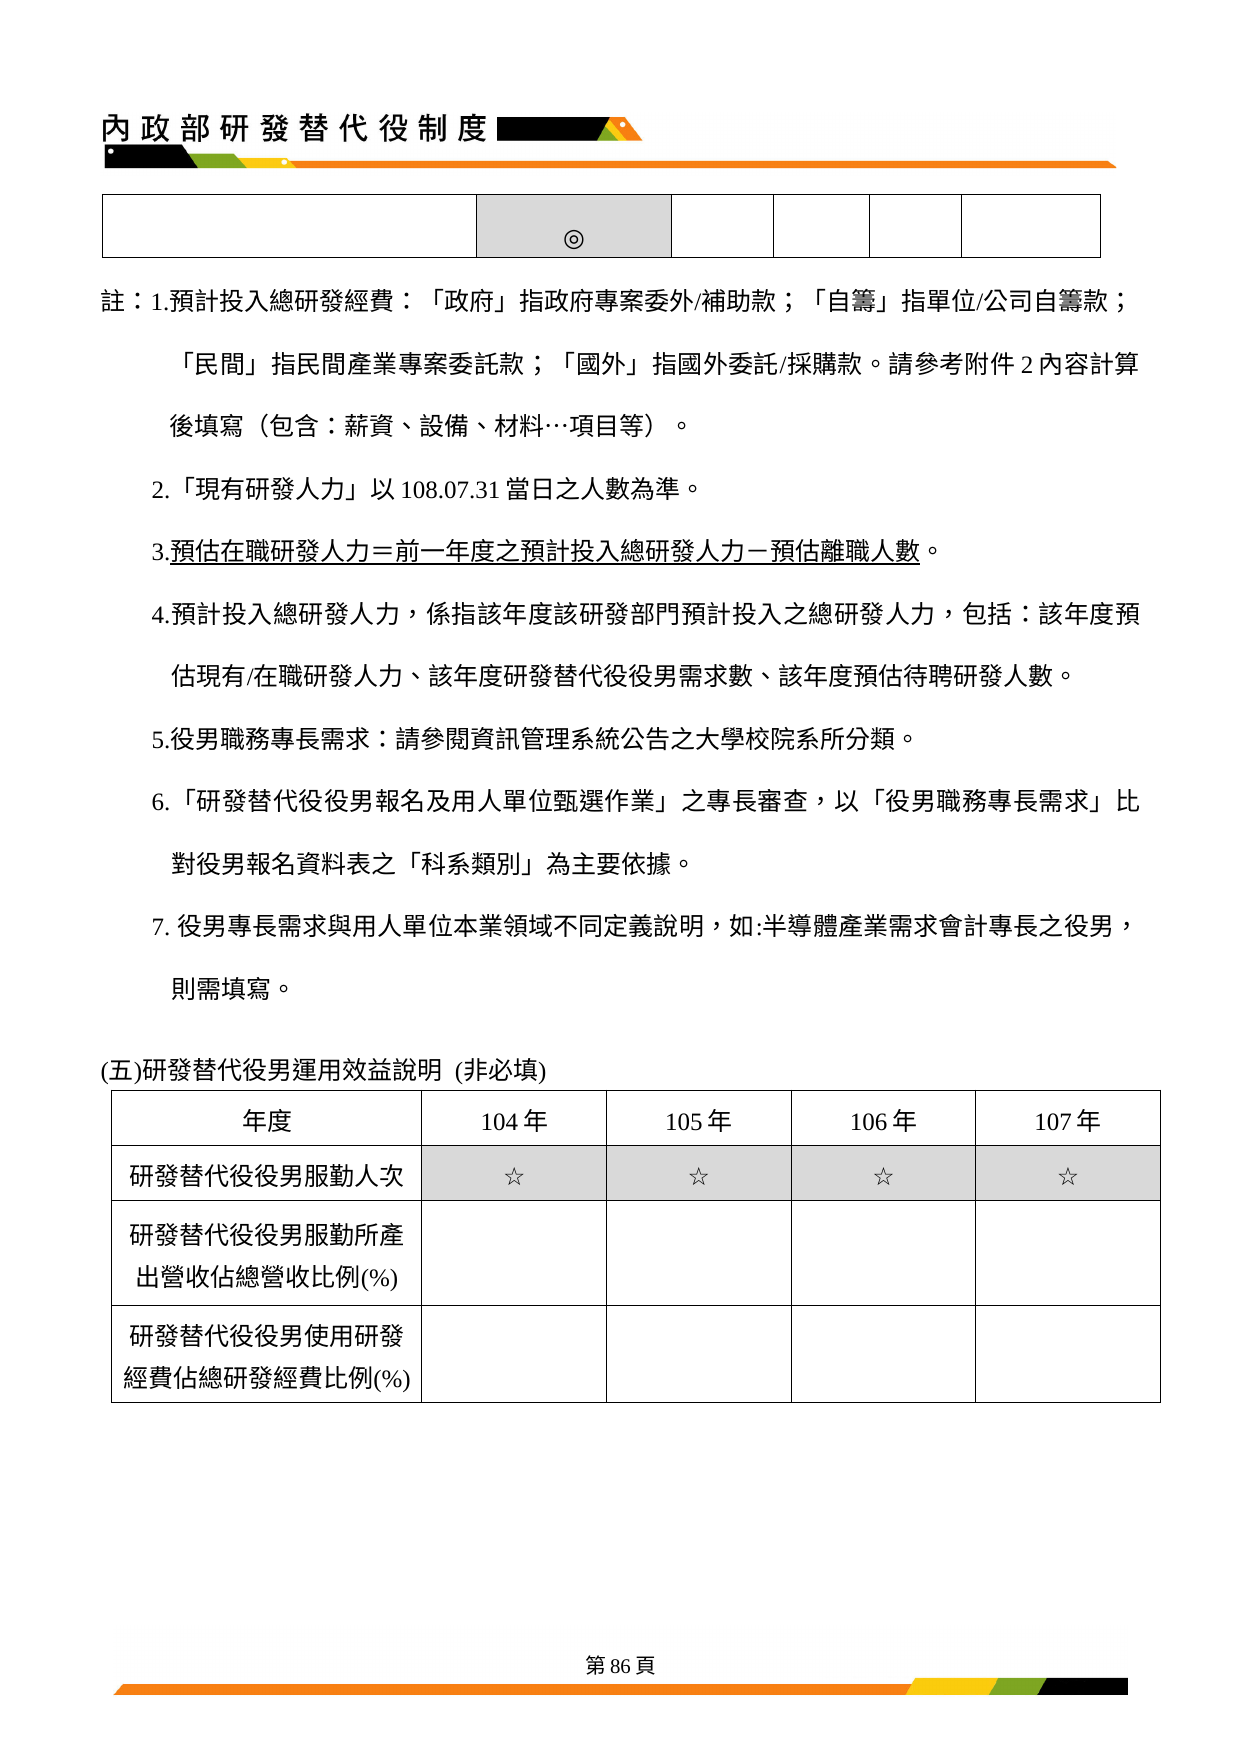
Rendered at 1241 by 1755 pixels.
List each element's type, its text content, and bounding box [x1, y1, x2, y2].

table_header 107年 [976, 1091, 1160, 1145]
table_cell [422, 1306, 606, 1402]
table_cell [792, 1306, 975, 1402]
table_header 104年 [422, 1091, 606, 1145]
text (五)研發替代役男運用效益說明 (非必填) [100, 1027, 1140, 1089]
text 2.「現有研發人力」以108.07.31當日之人數為準。 [151, 446, 1140, 508]
table_cell [607, 1306, 791, 1402]
text 「民間」指民間產業專案委託款；「國外」指國外委託/採購款。請參考附件2內容計算後填寫（包含：薪資、設備、材料…項目等）。 [169, 321, 1140, 446]
table_cell ☆ [792, 1146, 975, 1200]
table_cell [962, 195, 1100, 257]
table_cell ☆ [607, 1146, 791, 1200]
table_cell [870, 195, 961, 257]
table_cell ◎ [477, 195, 671, 257]
table_cell [792, 1201, 975, 1305]
table_cell 研發替代役役男服勤所產出營收佔總營收比例(%) [112, 1201, 421, 1305]
table_cell 研發替代役役男使用研發經費佔總研發經費比例(%) [112, 1306, 421, 1402]
table_cell ☆ [422, 1146, 606, 1200]
table_cell [607, 1201, 791, 1305]
table_cell [103, 195, 476, 257]
text 註：1.預計投入總研發經費：「政府」指政府專案委外/補助款；「自籌」指單位/公司自籌款； [100, 258, 1140, 321]
table_cell 研發替代役役男服勤人次 [112, 1146, 421, 1200]
text 5.役男職務專長需求：請參閱資訊管理系統公告之大學校院系所分類。 [151, 696, 1140, 758]
table_cell [976, 1306, 1160, 1402]
table_header 106年 [792, 1091, 975, 1145]
text 7. 役男專長需求與用人單位本業領域不同定義說明，如:半導體產業需求會計專長之役男，則需填寫。 [151, 883, 1140, 1008]
table_cell [422, 1201, 606, 1305]
table_cell [672, 195, 773, 257]
table_cell ☆ [976, 1146, 1160, 1200]
table_header 年度 [112, 1091, 421, 1145]
text 4.預計投入總研發人力，係指該年度該研發部門預計投入之總研發人力，包括：該年度預估現有/在職研發人力、該年度研發替代役役男需求數、該年度預估待聘研發人數。 [151, 571, 1140, 696]
table_cell [774, 195, 869, 257]
text 3.預估在職研發人力＝前一年度之預計投入總研發人力－預估離職人數。 [151, 508, 1140, 571]
text 6.「研發替代役役男報名及用人單位甄選作業」之專長審查，以「役男職務專長需求」比對役男報名資料表之「科系類別」為主要依據。 [151, 758, 1140, 883]
table_header 105年 [607, 1091, 791, 1145]
table_cell [976, 1201, 1160, 1305]
